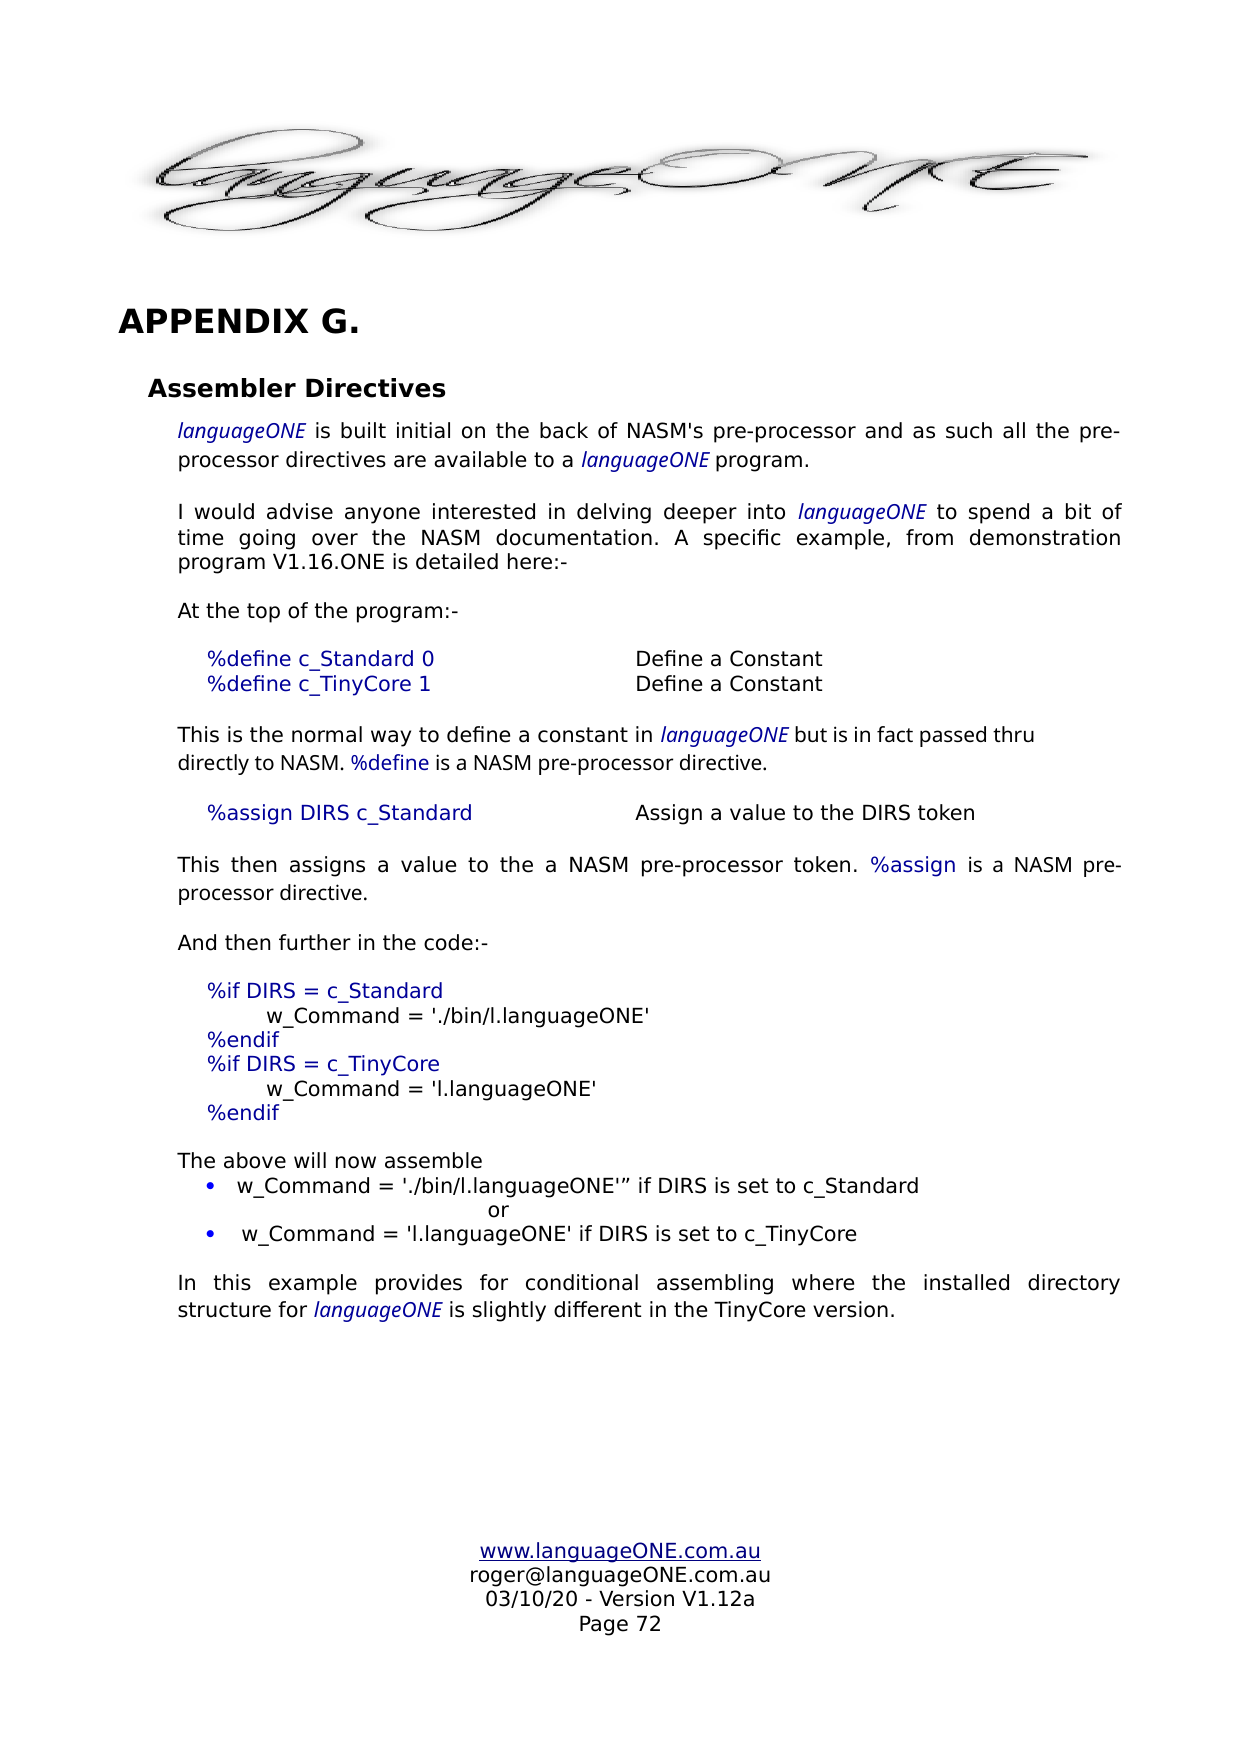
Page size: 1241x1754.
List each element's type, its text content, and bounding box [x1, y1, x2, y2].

subtitle APPENDIX G. [118, 302, 1122, 341]
text w_Command = './bin/l.languageONE' [207, 1004, 1122, 1028]
text or [419, 1198, 1122, 1222]
text This then assigns a value to the a NASM pre-processor token. %assign is a NASM pre-processor directive. [177, 850, 1122, 907]
text In this example provides for conditional assembling where the installed directory structure for languageONE is slightly different in the TinyCore version. [177, 1271, 1122, 1323]
text %if DIRS = c_TinyCore [207, 1052, 1122, 1077]
text directly to NASM. %define is a NASM pre-processor directive. [177, 748, 1122, 777]
text And then further in the code:- [177, 931, 1122, 955]
list w_Command = './bin/l.languageONE'” if DIRS is set to c_Standard [207, 1174, 1122, 1198]
text This is the normal way to define a constant in languageONE but is in fact passed thru [177, 720, 1122, 748]
text %assign DIRS c_Standard Assign a value to the DIRS token [207, 801, 1122, 826]
text %if DIRS = c_Standard [207, 979, 1122, 1004]
text The above will now assemble [177, 1149, 1122, 1174]
text At the top of the program:- [177, 599, 1122, 623]
list w_Command = 'l.languageONE' if DIRS is set to c_TinyCore [207, 1222, 1122, 1246]
text I would advise anyone interested in delving deeper into languageONE to spend a bit of time going over the NASM documentation. A specific example, from demonstration program V1.16.ONE is detailed here:- [177, 497, 1122, 574]
text %endif [207, 1028, 1122, 1052]
text %define c_Standard 0 Define a Constant [207, 647, 1122, 672]
text w_Command = 'l.languageONE' [207, 1077, 1122, 1101]
subtitle Assembler Directives [148, 375, 1122, 404]
text %define c_TinyCore 1 Define a Constant [207, 672, 1122, 696]
text %endif [207, 1101, 1122, 1125]
picture [125, 120, 1118, 239]
text languageONE is built initial on the back of NASM's pre-processor and as such all the pre-processor directives are available to a languageONE program. [177, 416, 1122, 473]
